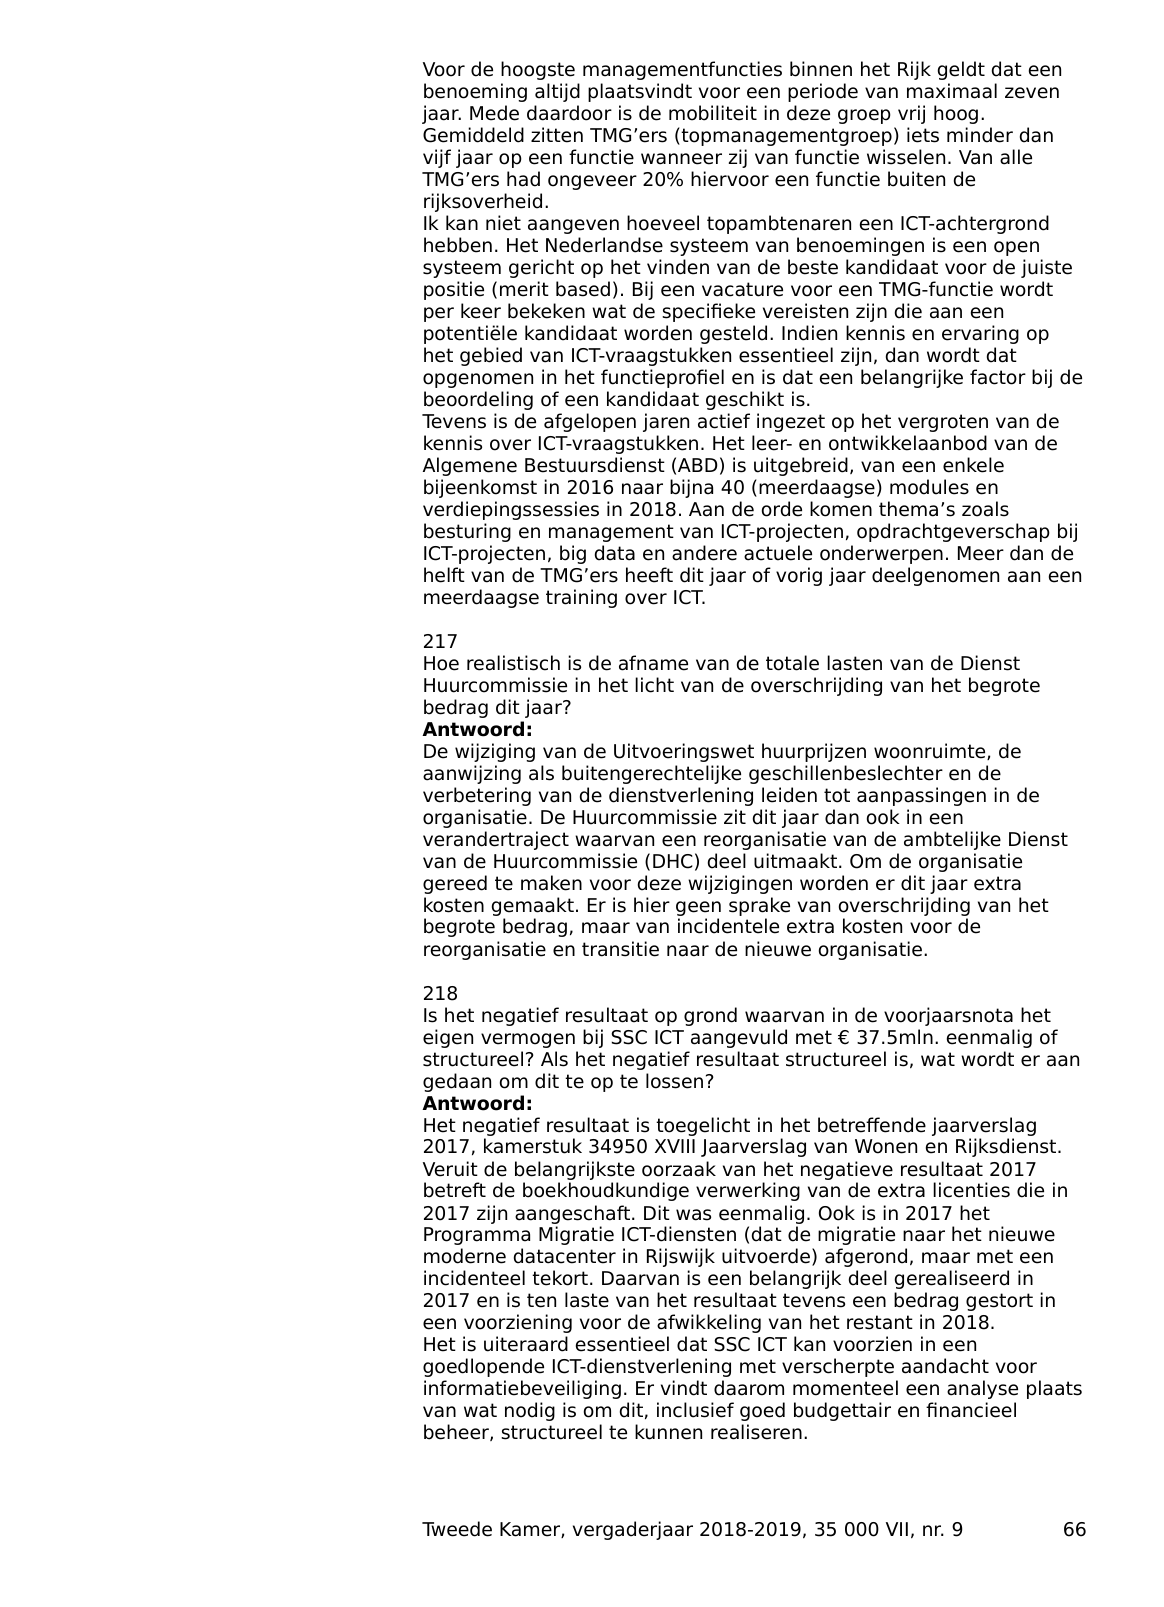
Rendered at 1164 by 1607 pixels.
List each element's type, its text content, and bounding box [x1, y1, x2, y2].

text Het is uiteraard essentieel dat SSC ICT kan voorzien in een goedlopende ICT-dienstverlening met verscherpte aandacht voor informatiebeveiliging. Er vindt daarom momenteel een analyse plaats van wat nodig is om dit, inclusief goed budgettair en financieel beheer, structureel te kunnen realiseren. [422, 1334, 1087, 1444]
text Tevens is de afgelopen jaren actief ingezet op het vergroten van de kennis over ICT-vraagstukken. Het leer- en ontwikkelaanbod van de Algemene Bestuursdienst (ABD) is uitgebreid, van een enkele bijeenkomst in 2016 naar bijna 40 (meerdaagse) modules en verdiepingssessies in 2018. Aan de orde komen thema’s zoals besturing en management van ICT-projecten, opdrachtgeverschap bij ICT-projecten, big data en andere actuele onderwerpen. Meer dan de helft van de TMG’ers heeft dit jaar of vorig jaar deelgenomen aan een meerdaagse training over ICT. [422, 411, 1087, 608]
text Is het negatief resultaat op grond waarvan in de voorjaarsnota het eigen vermogen bij SSC ICT aangevuld met € 37.5mln. eenmalig of structureel? Als het negatief resultaat structureel is, wat wordt er aan gedaan om dit te op te lossen? [422, 1004, 1087, 1092]
text Ik kan niet aangeven hoeveel topambtenaren een ICT-achtergrond hebben. Het Nederlandse systeem van benoemingen is een open systeem gericht op het vinden van de beste kandidaat voor de juiste positie (merit based). Bij een vacature voor een TMG-functie wordt per keer bekeken wat de specifieke vereisten zijn die aan een potentiële kandidaat worden gesteld. Indien kennis en ervaring op het gebied van ICT-vraagstukken essentieel zijn, dan wordt dat opgenomen in het functieprofiel en is dat een belangrijke factor bij de beoordeling of een kandidaat geschikt is. [422, 213, 1087, 411]
text Het negatief resultaat is toegelicht in het betreffende jaarverslag 2017, kamerstuk 34950 XVIII Jaarverslag van Wonen en Rijksdienst. Veruit de belangrijkste oorzaak van het negatieve resultaat 2017 betreft de boekhoudkundige verwerking van de extra licenties die in 2017 zijn aangeschaft. Dit was eenmalig. Ook is in 2017 het Programma Migratie ICT-diensten (dat de migratie naar het nieuwe moderne datacenter in Rijswijk uitvoerde) afgerond, maar met een incidenteel tekort. Daarvan is een belangrijk deel gerealiseerd in 2017 en is ten laste van het resultaat tevens een bedrag gestort in een voorziening voor de afwikkeling van het restant in 2018. [422, 1114, 1087, 1334]
text Antwoord: [422, 1092, 1087, 1114]
text 217 [422, 631, 1087, 653]
text Voor de hoogste managementfuncties binnen het Rijk geldt dat een benoeming altijd plaatsvindt voor een periode van maximaal zeven jaar. Mede daardoor is de mobiliteit in deze groep vrij hoog. Gemiddeld zitten TMG’ers (topmanagementgroep) iets minder dan vijf jaar op een functie wanneer zij van functie wisselen. Van alle TMG’ers had ongeveer 20% hiervoor een functie buiten de rijksoverheid. [422, 59, 1087, 213]
text Antwoord: [422, 719, 1087, 741]
text De wijziging van de Uitvoeringswet huurprijzen woonruimte, de aanwijzing als buitengerechtelijke geschillenbeslechter en de verbetering van de dienstverlening leiden tot aanpassingen in de organisatie. De Huurcommissie zit dit jaar dan ook in een verandertraject waarvan een reorganisatie van de ambtelijke Dienst van de Huurcommissie (DHC) deel uitmaakt. Om de organisatie gereed te maken voor deze wijzigingen worden er dit jaar extra kosten gemaakt. Er is hier geen sprake van overschrijding van het begrote bedrag, maar van incidentele extra kosten voor de reorganisatie en transitie naar de nieuwe organisatie. [422, 741, 1087, 960]
text 218 [422, 983, 1087, 1004]
text Hoe realistisch is de afname van de totale lasten van de Dienst Huurcommissie in het licht van de overschrijding van het begrote bedrag dit jaar? [422, 653, 1087, 719]
